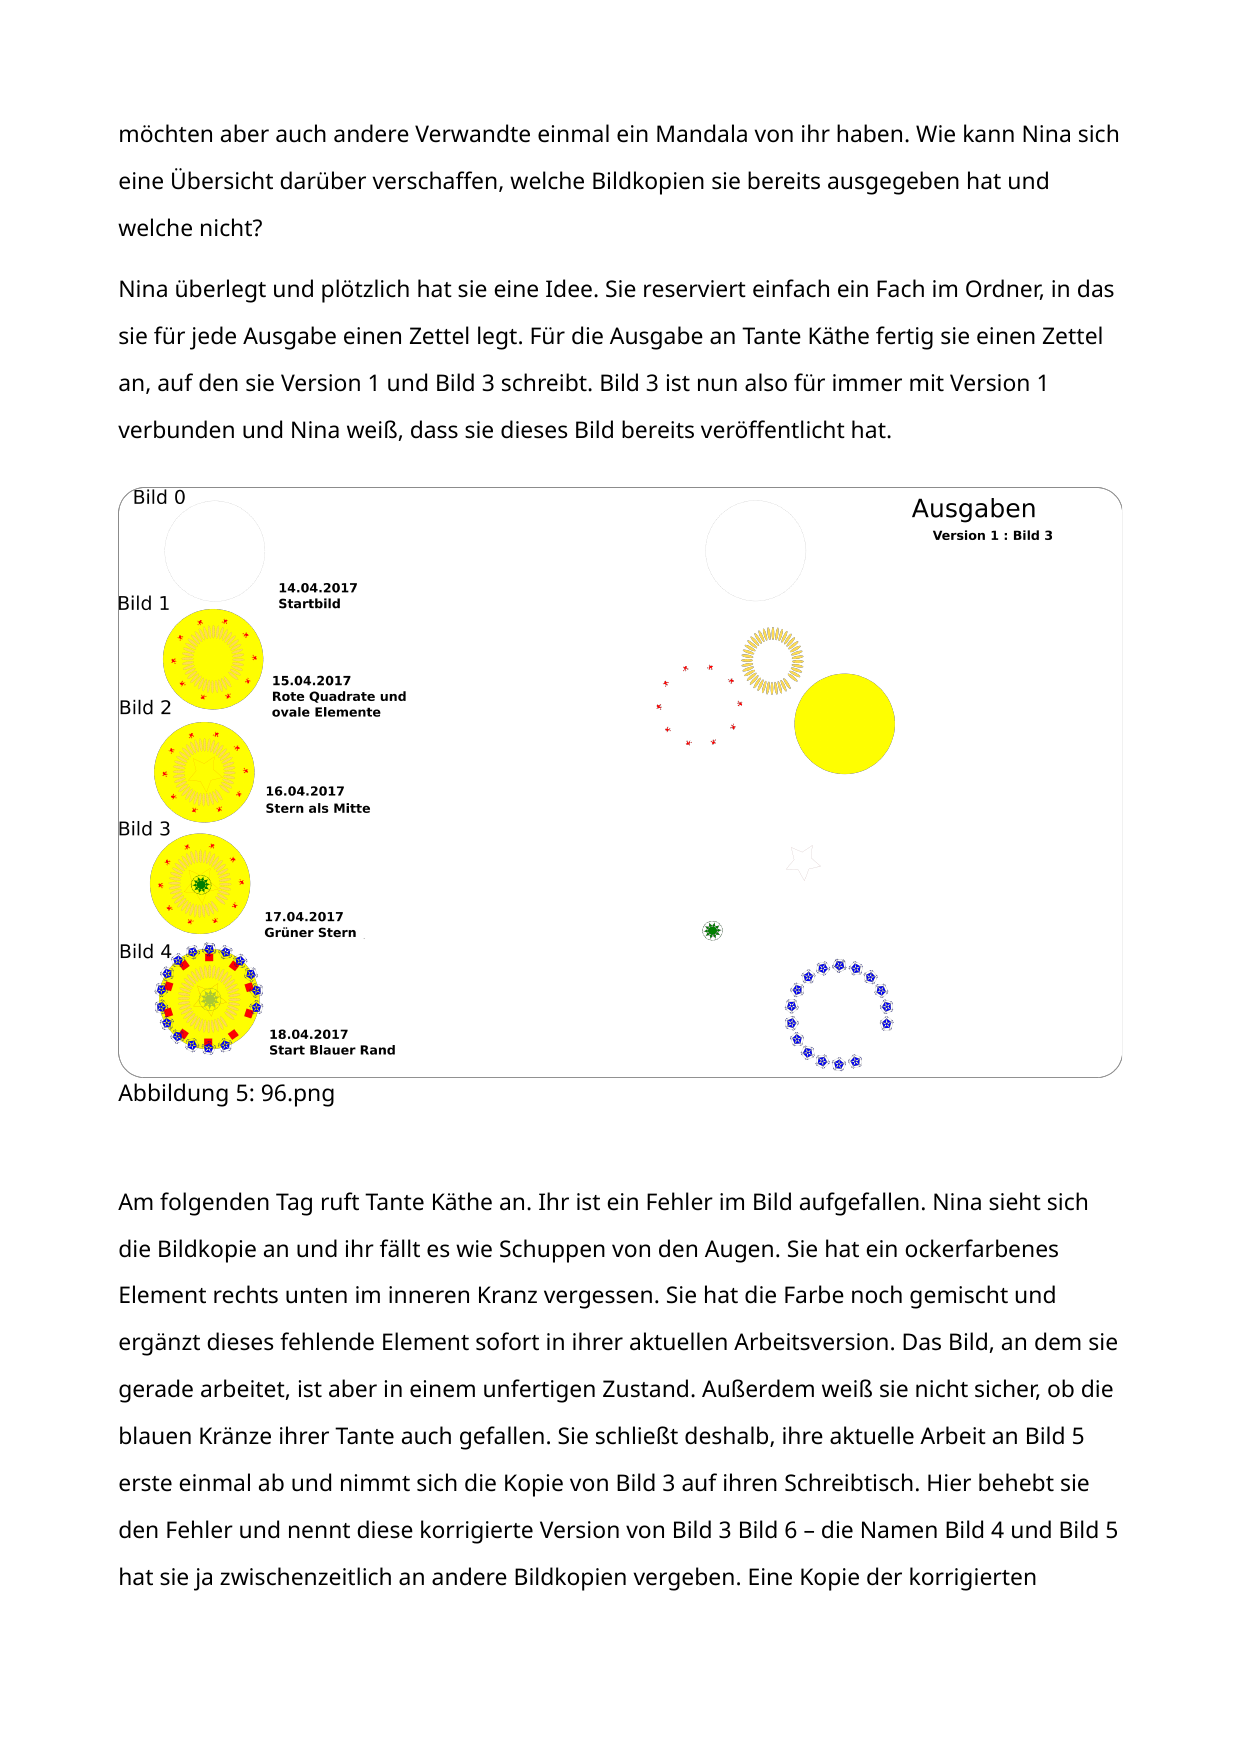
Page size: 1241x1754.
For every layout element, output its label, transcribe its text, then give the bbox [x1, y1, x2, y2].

text möchten aber auch andere Verwandte einmal ein Mandala von ihr haben. Wie kann Nina sich eine Übersicht darüber verschaffen, welche Bildkopien sie bereits ausgegeben hat und welche nicht? [118, 118, 1122, 243]
text Abbildung 5: 96.png [118, 1078, 1122, 1109]
text Nina überlegt und plötzlich hat sie eine Idee. Sie reserviert einfach ein Fach im Ordner, in das sie für jede Ausgabe einen Zettel legt. Für die Ausgabe an Tante Käthe fertig sie einen Zettel an, auf den sie Version 1 und Bild 3 schreibt. Bild 3 ist nun also für immer mit Version 1 verbunden und Nina weiß, dass sie dieses Bild bereits veröffentlicht hat. [118, 273, 1122, 445]
text Am folgenden Tag ruft Tante Käthe an. Ihr ist ein Fehler im Bild aufgefallen. Nina sieht sich die Bildkopie an und ihr fällt es wie Schuppen von den Augen. Sie hat ein ockerfarbenes Element rechts unten im inneren Kranz vergessen. Sie hat die Farbe noch gemischt und ergänzt dieses fehlende Element sofort in ihrer aktuellen Arbeitsversion. Das Bild, an dem sie gerade arbeitet, ist aber in einem unfertigen Zustand. Außerdem weiß sie nicht sicher, ob die blauen Kränze ihrer Tante auch gefallen. Sie schließt deshalb, ihre aktuelle Arbeit an Bild 5 erste einmal ab und nimmt sich die Kopie von Bild 3 auf ihren Schreibtisch. Hier behebt sie den Fehler und nennt diese korrigierte Version von Bild 3 Bild 6 – die Namen Bild 4 und Bild 5 hat sie ja zwischenzeitlich an andere Bildkopien vergeben. Eine Kopie der korrigierten [118, 1186, 1122, 1592]
picture [118, 487, 1123, 1078]
